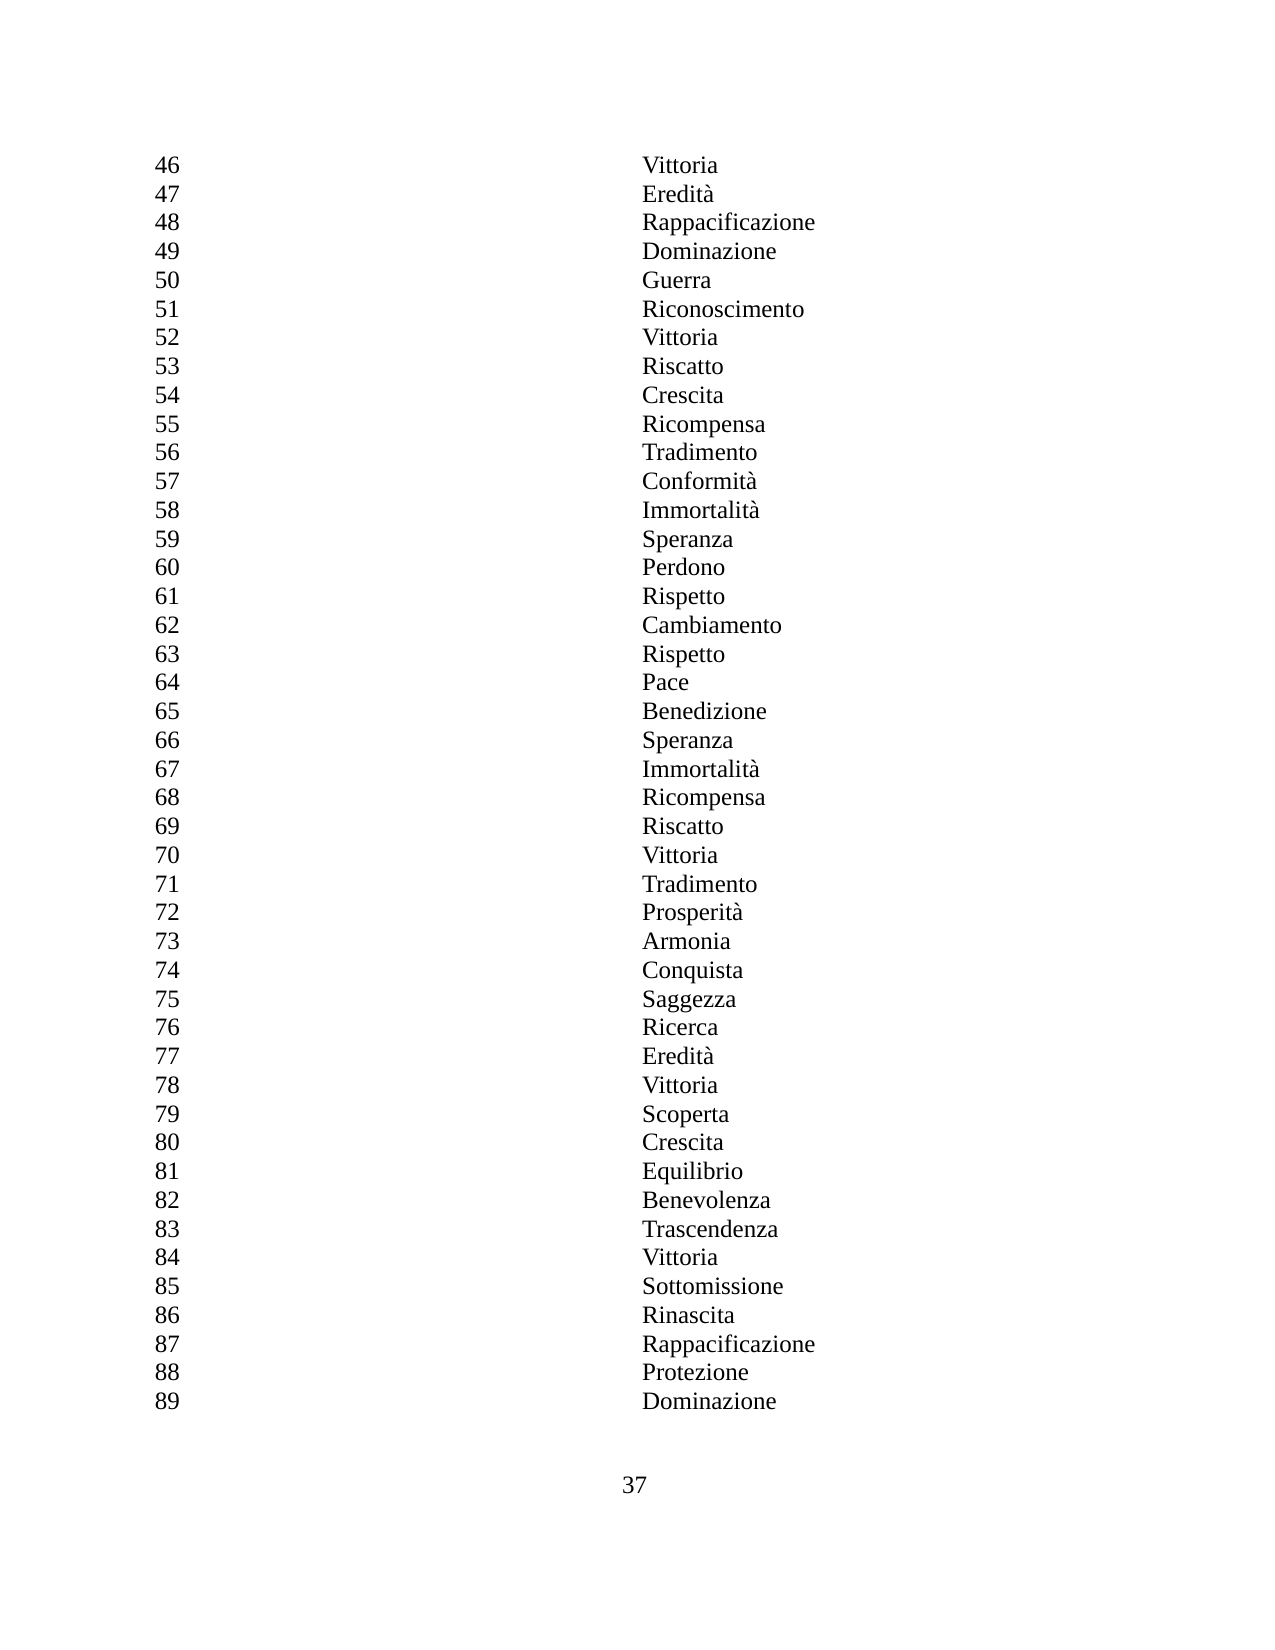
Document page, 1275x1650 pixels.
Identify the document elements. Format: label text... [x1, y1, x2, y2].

table_cell 87 [150, 1329, 637, 1357]
table_cell 61 [150, 581, 637, 610]
table_cell 84 [150, 1243, 637, 1271]
table_cell 74 [150, 955, 637, 984]
table_cell Rappacificazione [638, 1329, 1125, 1357]
table_cell Tradimento [638, 869, 1125, 897]
table_cell Vittoria [638, 840, 1125, 869]
table_cell 62 [150, 610, 637, 639]
table_cell Saggezza [638, 984, 1125, 1012]
table_cell Cambiamento [638, 610, 1125, 639]
table_cell 75 [150, 984, 637, 1012]
table_cell 57 [150, 466, 637, 495]
table_cell 64 [150, 668, 637, 696]
table_cell Immortalità [638, 495, 1125, 524]
table_cell 85 [150, 1271, 637, 1300]
table_cell 65 [150, 696, 637, 725]
table_cell 53 [150, 351, 637, 380]
table_cell Ricerca [638, 1013, 1125, 1041]
table_cell Prosperità [638, 898, 1125, 926]
table_cell 63 [150, 639, 637, 667]
table_cell 79 [150, 1099, 637, 1127]
table_cell 52 [150, 323, 637, 351]
table_cell 77 [150, 1041, 637, 1070]
table_cell Riconoscimento [638, 294, 1125, 322]
table_cell 71 [150, 869, 637, 897]
table_cell 78 [150, 1070, 637, 1099]
table_cell Benevolenza [638, 1185, 1125, 1214]
table_cell Equilibrio [638, 1156, 1125, 1185]
table_cell Trascendenza [638, 1214, 1125, 1242]
table_cell Rinascita [638, 1300, 1125, 1329]
table_cell Perdono [638, 553, 1125, 581]
table_cell Crescita [638, 380, 1125, 409]
table_cell Benedizione [638, 696, 1125, 725]
table_cell 46 [150, 150, 637, 179]
table_cell Ricompensa [638, 409, 1125, 437]
table_cell 89 [150, 1386, 637, 1415]
table_cell 76 [150, 1013, 637, 1041]
table_cell Ricompensa [638, 783, 1125, 811]
table_cell Immortalità [638, 754, 1125, 782]
table_cell Vittoria [638, 1243, 1125, 1271]
table_cell 81 [150, 1156, 637, 1185]
table_cell 51 [150, 294, 637, 322]
table_cell 55 [150, 409, 637, 437]
table_cell 47 [150, 179, 637, 207]
table_cell 86 [150, 1300, 637, 1329]
table_cell Tradimento [638, 438, 1125, 466]
table_cell Riscatto [638, 811, 1125, 840]
table_cell Vittoria [638, 323, 1125, 351]
table_cell 80 [150, 1128, 637, 1156]
table_cell 69 [150, 811, 637, 840]
table_cell 82 [150, 1185, 637, 1214]
table_cell Eredità [638, 1041, 1125, 1070]
table_cell Conformità [638, 466, 1125, 495]
table_cell 70 [150, 840, 637, 869]
table_cell 88 [150, 1358, 637, 1386]
table_cell Rispetto [638, 639, 1125, 667]
table_cell Speranza [638, 524, 1125, 552]
table_cell 83 [150, 1214, 637, 1242]
table_cell 59 [150, 524, 637, 552]
table_cell Riscatto [638, 351, 1125, 380]
table_cell Rappacificazione [638, 208, 1125, 236]
table_cell 73 [150, 926, 637, 955]
table_cell 50 [150, 265, 637, 294]
table_cell Eredità [638, 179, 1125, 207]
table_cell 58 [150, 495, 637, 524]
table_cell Guerra [638, 265, 1125, 294]
table_cell Rispetto [638, 581, 1125, 610]
table_cell 48 [150, 208, 637, 236]
table_cell 67 [150, 754, 637, 782]
table_cell 54 [150, 380, 637, 409]
table_cell Crescita [638, 1128, 1125, 1156]
table_cell 66 [150, 725, 637, 754]
table_cell Scoperta [638, 1099, 1125, 1127]
table_cell Speranza [638, 725, 1125, 754]
table_cell Vittoria [638, 1070, 1125, 1099]
table_cell Protezione [638, 1358, 1125, 1386]
table_cell 56 [150, 438, 637, 466]
table_cell Dominazione [638, 236, 1125, 265]
table_cell 68 [150, 783, 637, 811]
table_cell 60 [150, 553, 637, 581]
table_cell Conquista [638, 955, 1125, 984]
table_cell Dominazione [638, 1386, 1125, 1415]
table_cell Sottomissione [638, 1271, 1125, 1300]
table_cell Vittoria [638, 150, 1125, 179]
table_cell 72 [150, 898, 637, 926]
table_cell Armonia [638, 926, 1125, 955]
table_cell 49 [150, 236, 637, 265]
table_cell Pace [638, 668, 1125, 696]
